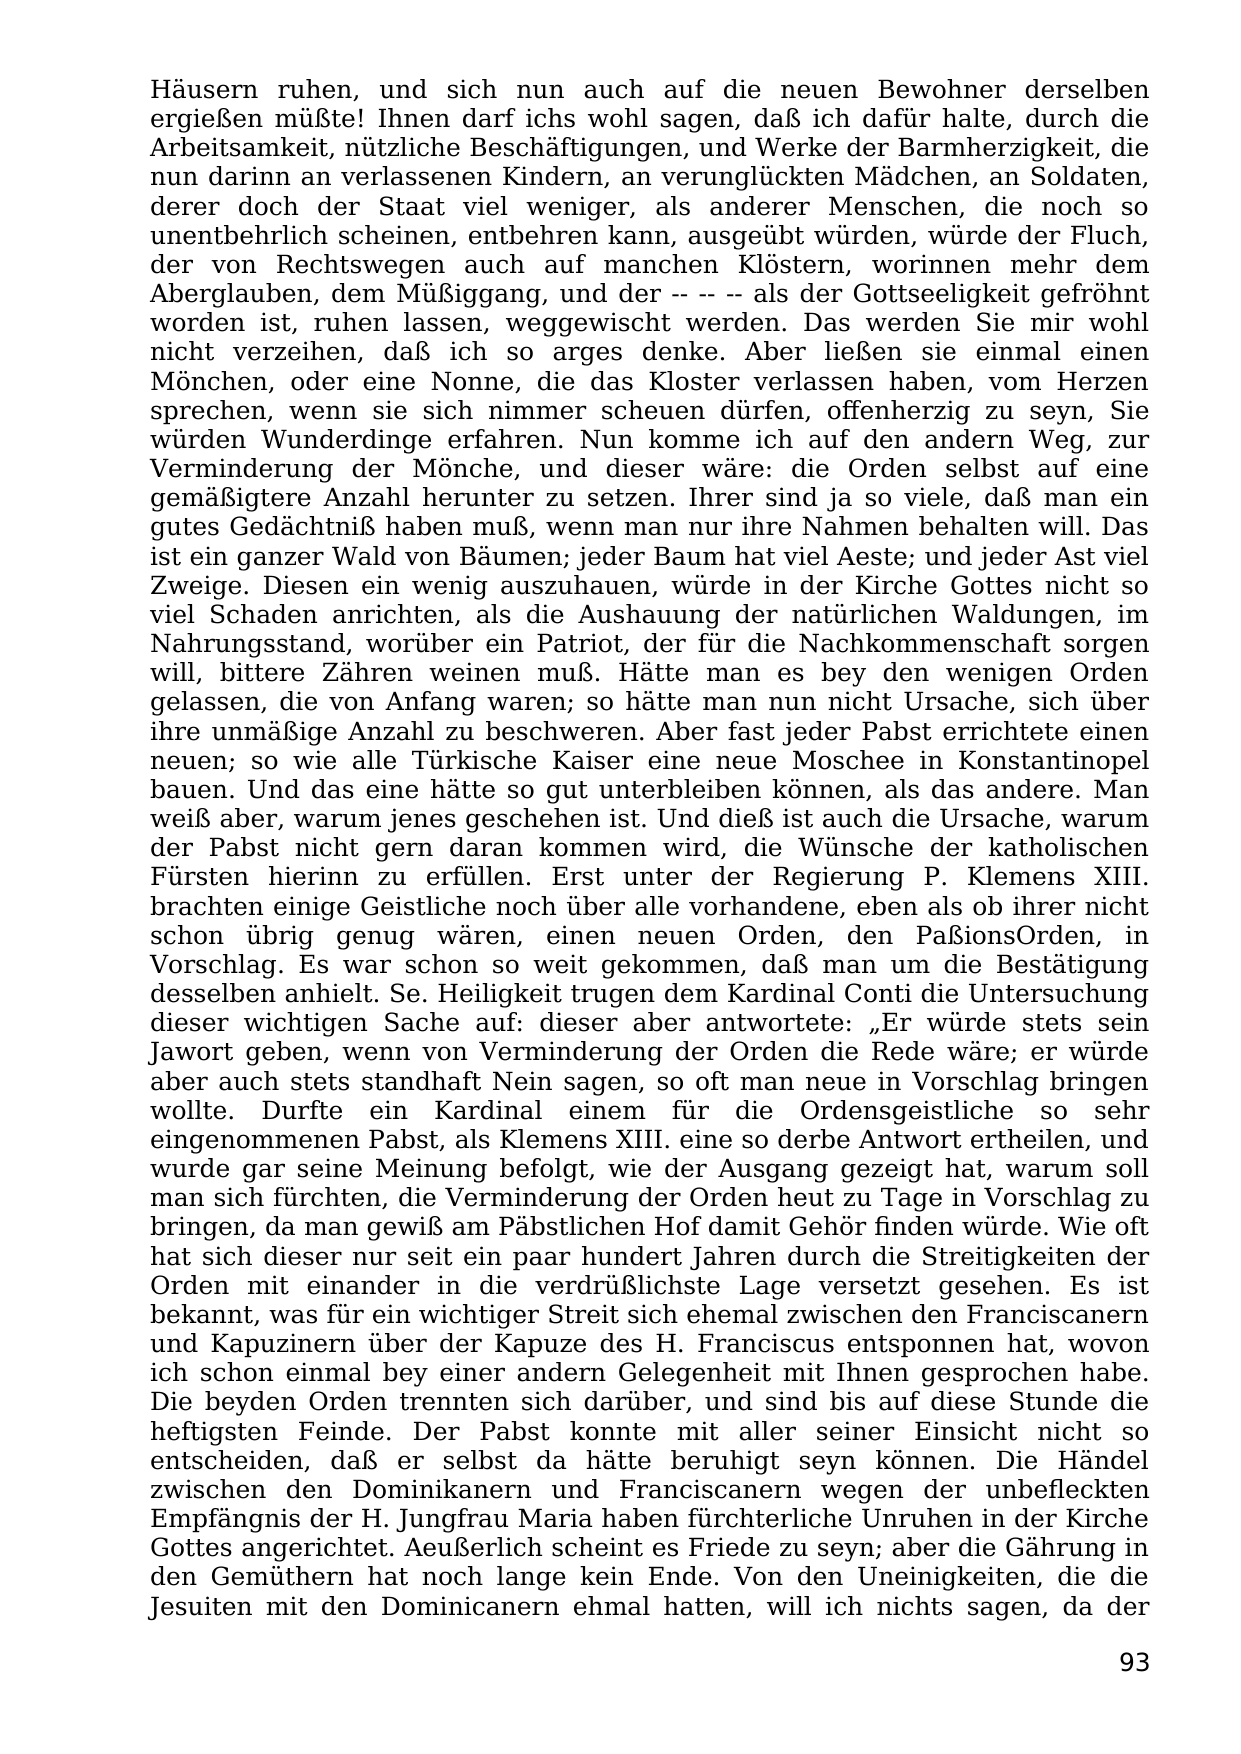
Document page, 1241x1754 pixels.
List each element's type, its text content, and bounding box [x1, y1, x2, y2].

text Häusern ruhen, und sich nun auch auf die neuen Bewohner derselben ergießen müßte! Ihnen darf ichs wohl sagen, daß ich dafür halte, durch die Arbeitsamkeit, nützliche Beschäftigungen, und Werke der Barmherzigkeit, die nun darinn an verlassenen Kindern, an verunglückten Mädchen, an Soldaten, derer doch der Staat viel weniger, als anderer Menschen, die noch so unentbehrlich scheinen, entbehren kann, ausgeübt würden, würde der Fluch, der von Rechtswegen auch auf manchen Klöstern, worinnen mehr dem Aberglauben, dem Müßiggang, und der -- -- -- als der Gottseeligkeit gefröhnt worden ist, ruhen lassen, weggewischt werden. Das werden Sie mir wohl nicht verzeihen, daß ich so arges denke. Aber ließen sie einmal einen Mönchen, oder eine Nonne, die das Kloster verlassen haben, vom Herzen sprechen, wenn sie sich nimmer scheuen dürfen, offenherzig zu seyn, Sie würden Wunderdinge erfahren. Nun komme ich auf den andern Weg, zur Verminderung der Mönche, und dieser wäre: die Orden selbst auf eine gemäßigtere Anzahl herunter zu setzen. Ihrer sind ja so viele, daß man ein gutes Gedächtniß haben muß, wenn man nur ihre Nahmen behalten will. Das ist ein ganzer Wald von Bäumen; jeder Baum hat viel Aeste; und jeder Ast viel Zweige. Diesen ein wenig auszuhauen, würde in der Kirche Gottes nicht so viel Schaden anrichten, als die Aushauung der natürlichen Waldungen, im Nahrungsstand, worüber ein Patriot, der für die Nachkommenschaft sorgen will, bittere Zähren weinen muß. Hätte man es bey den wenigen Orden gelassen, die von Anfang waren; so hätte man nun nicht Ursache, sich über ihre unmäßige Anzahl zu beschweren. Aber fast jeder Pabst errichtete einen neuen; so wie alle Türkische Kaiser eine neue Moschee in Konstantinopel bauen. Und das eine hätte so gut unterbleiben können, als das andere. Man weiß aber, warum jenes geschehen ist. Und dieß ist auch die Ursache, warum der Pabst nicht gern daran kommen wird, die Wünsche der katholischen Fürsten hierinn zu erfüllen. Erst unter der Regierung P. Klemens XIII. brachten einige Geistliche noch über alle vorhandene, eben als ob ihrer nicht schon übrig genug wären, einen neuen Orden, den PaßionsOrden, in Vorschlag. Es war schon so weit gekommen, daß man um die Bestätigung desselben anhielt. Se. Heiligkeit trugen dem Kardinal Conti die Untersuchung dieser wichtigen Sache auf: dieser aber antwortete: „Er würde stets sein Jawort geben, wenn von Verminderung der Orden die Rede wäre; er würde aber auch stets standhaft Nein sagen, so oft man neue in Vorschlag bringen wollte. Durfte ein Kardinal einem für die Ordensgeistliche so sehr eingenommenen Pabst, als Klemens XIII. eine so derbe Antwort ertheilen, und wurde gar seine Meinung befolgt, wie der Ausgang gezeigt hat, warum soll man sich fürchten, die Verminderung der Orden heut zu Tage in Vorschlag zu bringen, da man gewiß am Päbstlichen Hof damit Gehör finden würde. Wie oft hat sich dieser nur seit ein paar hundert Jahren durch die Streitigkeiten der Orden mit einander in die verdrüßlichste Lage versetzt gesehen. Es ist bekannt, was für ein wichtiger Streit sich ehemal zwischen den Franciscanern und Kapuzinern über der Kapuze des H. Franciscus entsponnen hat, wovon ich schon einmal bey einer andern Gelegenheit mit Ihnen gesprochen habe. Die beyden Orden trennten sich darüber, und sind bis auf diese Stunde die heftigsten Feinde. Der Pabst konnte mit aller seiner Einsicht nicht so entscheiden, daß er selbst da hätte beruhigt seyn können. Die Händel zwischen den Dominikanern und Franciscanern wegen der unbefleckten Empfängnis der H. Jungfrau Maria haben fürchterliche Unruhen in der Kirche Gottes angerichtet. Aeußerlich scheint es Friede zu seyn; aber die Gährung in den Gemüthern hat noch lange kein Ende. Von den Uneinigkeiten, die die Jesuiten mit den Dominicanern ehmal hatten, will ich nichts sagen, da der [150, 75, 1151, 1621]
